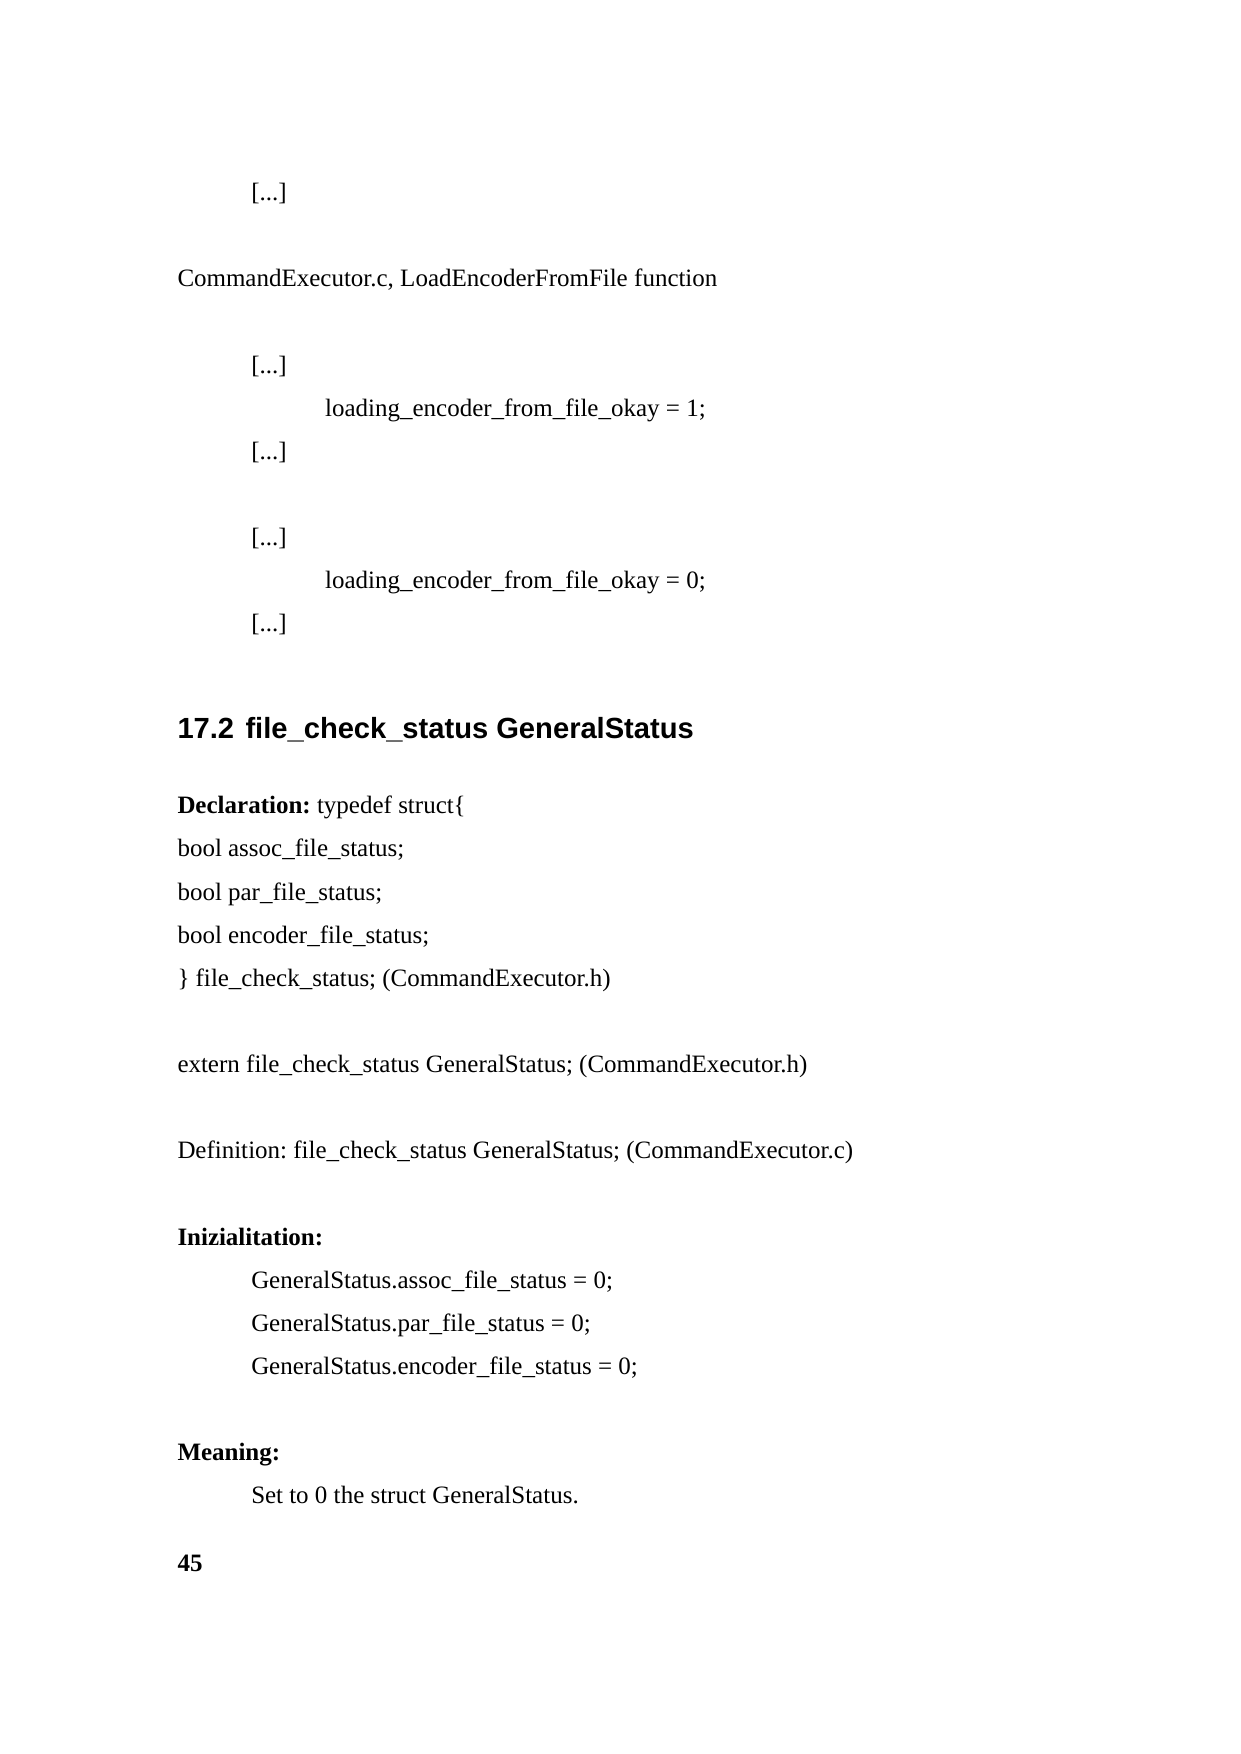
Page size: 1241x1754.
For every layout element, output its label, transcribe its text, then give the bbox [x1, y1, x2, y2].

text Declaration: typedef struct{ [177, 790, 1063, 819]
text Set to 0 the struct GeneralStatus. [177, 1480, 1063, 1509]
text } file_check_status; (CommandExecutor.h) [177, 963, 1063, 992]
text bool par_file_status; [177, 877, 1063, 905]
text [...] [177, 177, 1063, 206]
text GeneralStatus.encoder_file_status = 0; [177, 1351, 1063, 1380]
text [...] [177, 608, 1063, 637]
text loading_encoder_from_file_okay = 0; [177, 565, 1063, 594]
subtitle file_check_status GeneralStatus [177, 711, 1063, 744]
text GeneralStatus.par_file_status = 0; [177, 1308, 1063, 1337]
text CommandExecutor.c, LoadEncoderFromFile function [177, 263, 1063, 292]
text bool encoder_file_status; [177, 920, 1063, 948]
text Meaning: [177, 1437, 1063, 1466]
text bool assoc_file_status; [177, 833, 1063, 862]
text Definition: file_check_status GeneralStatus; (CommandExecutor.c) [177, 1135, 1063, 1164]
text [...] [177, 436, 1063, 465]
text loading_encoder_from_file_okay = 1; [177, 393, 1063, 422]
text [...] [177, 522, 1063, 551]
text GeneralStatus.assoc_file_status = 0; [177, 1265, 1063, 1293]
text [...] [177, 350, 1063, 378]
text extern file_check_status GeneralStatus; (CommandExecutor.h) [177, 1049, 1063, 1078]
text Inizialitation: [177, 1222, 1063, 1250]
